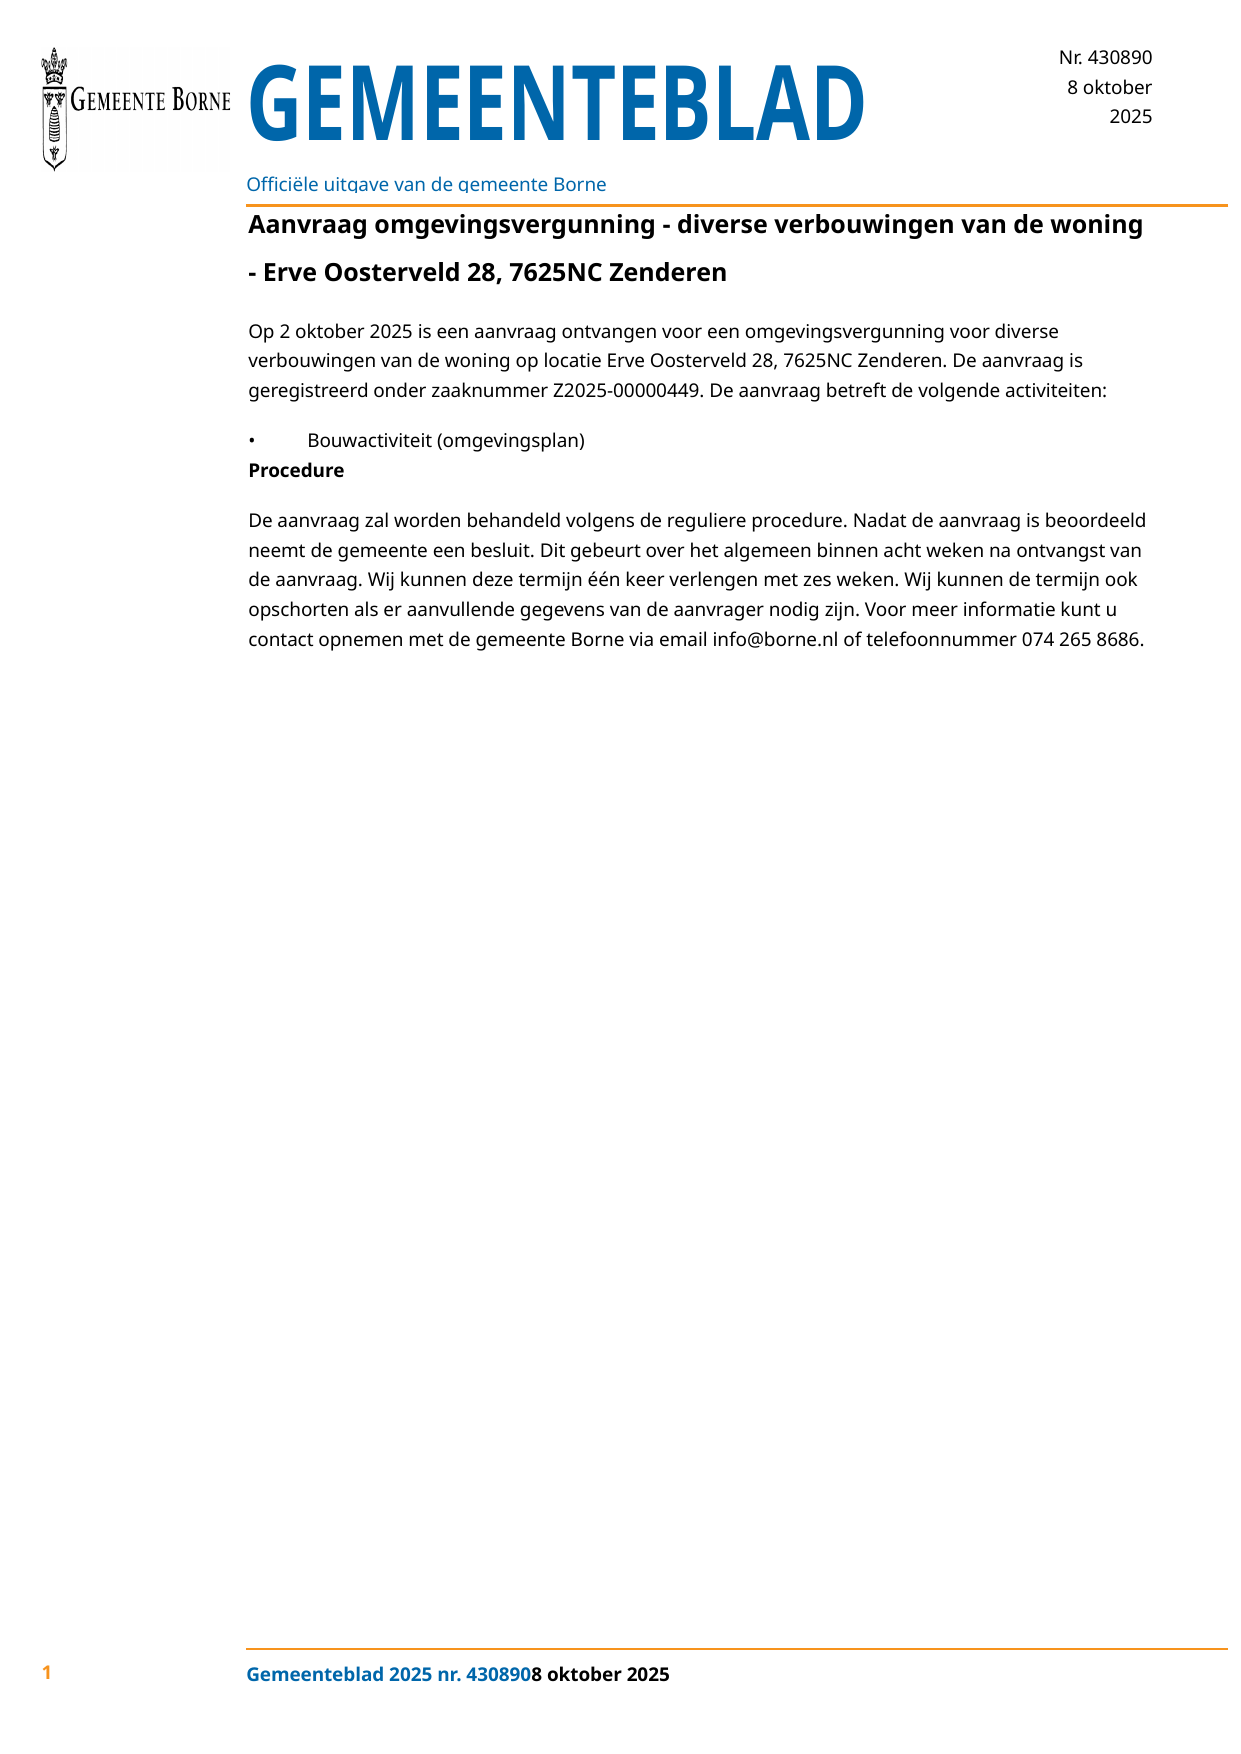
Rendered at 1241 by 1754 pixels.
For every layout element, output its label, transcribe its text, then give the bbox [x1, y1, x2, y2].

picture [41, 47, 231, 172]
text Op 2 oktober 2025 is een aanvraag ontvangen voor een omgevingsvergunning voor diverse verbouwingen van de woning op locatie Erve Oosterveld 28, 7625NC Zenderen. De aanvraag is geregistreerd onder zaaknummer Z2025-00000449. De aanvraag betreft de volgende activiteiten: [248, 318, 1152, 403]
text De aanvraag zal worden behandeld volgens de reguliere procedure. Nadat de aanvraag is beoordeeld neemt de gemeente een besluit. Dit gebeurt over het algemeen binnen acht weken na ontvangst van de aanvraag. Wij kunnen deze termijn één keer verlengen met zes weken. Wij kunnen de termijn ook opschorten als er aanvullende gegevens van de aanvrager nodig zijn. Voor meer informatie kunt u contact opnemen met de gemeente Borne via email info@borne.nl of telefoonnummer 074 265 8686. [248, 507, 1152, 652]
text Procedure [248, 457, 1152, 483]
list Bouwactiviteit (omgevingsplan) [248, 427, 1152, 453]
text Aanvraag omgevingsvergunning - diverse verbouwingen van de woning - Erve Oosterveld 28, 7625NC Zenderen [248, 207, 1152, 288]
